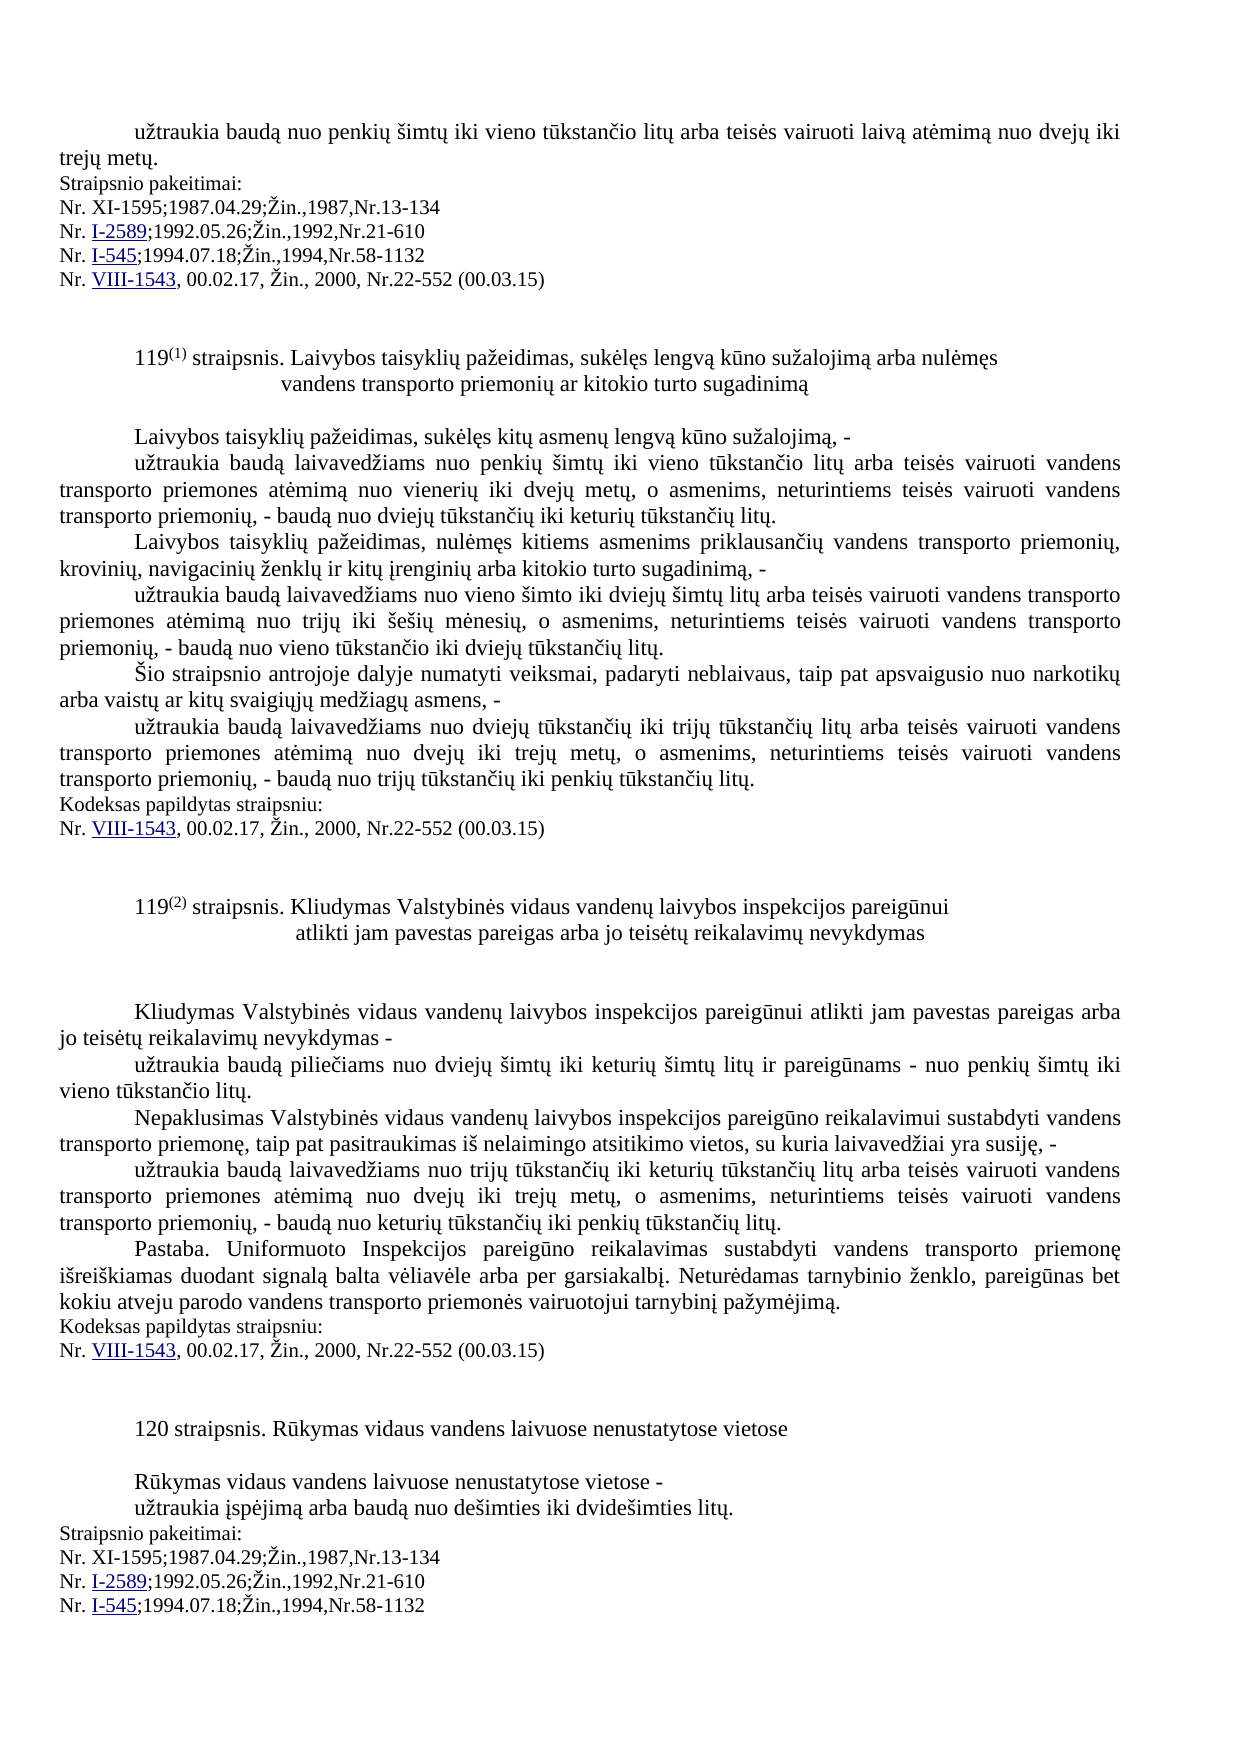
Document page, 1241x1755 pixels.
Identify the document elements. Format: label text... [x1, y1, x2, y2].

text Kliudymas Valstybinės vidaus vandenų laivybos inspekcijos pareigūnui atlikti jam pavestas pareigas arba jo teisėtų reikalavimų nevykdymas - [59, 998, 1122, 1051]
text Rūkymas vidaus vandens laivuose nenustatytose vietose - [59, 1468, 1122, 1494]
text užtraukia baudą laivavedžiams nuo vieno šimto iki dviejų šimtų litų arba teisės vairuoti vandens transporto priemones atėmimą nuo trijų iki šešių mėnesių, o asmenims, neturintiems teisės vairuoti vandens transporto priemonių, - baudą nuo vieno tūkstančio iki dviejų tūkstančių litų. [59, 581, 1122, 660]
text Nepaklusimas Valstybinės vidaus vandenų laivybos inspekcijos pareigūno reikalavimui sustabdyti vandens transporto priemonę, taip pat pasitraukimas iš nelaimingo atsitikimo vietos, su kuria laivavedžiai yra susiję, - [59, 1103, 1122, 1156]
text Kodeksas papildytas straipsniu: [59, 792, 1122, 816]
text vandens transporto priemonių ar kitokio turto sugadinimą [281, 370, 1122, 397]
text užtraukia įspėjimą arba baudą nuo dešimties iki dvidešimties litų. [59, 1494, 1122, 1521]
text Nr. I-545;1994.07.18;Žin.,1994,Nr.58-1132 [59, 243, 1122, 267]
text Nr. VIII-1543, 00.02.17, Žin., 2000, Nr.22-552 (00.03.15) [59, 267, 1122, 291]
text Laivybos taisyklių pažeidimas, nulėmęs kitiems asmenims priklausančių vandens transporto priemonių, krovinių, navigacinių ženklų ir kitų įrenginių arba kitokio turto sugadinimą, - [59, 528, 1122, 581]
text Nr. XI-1595;1987.04.29;Žin.,1987,Nr.13-134 [59, 1545, 1122, 1569]
text Nr. I-2589;1992.05.26;Žin.,1992,Nr.21-610 [59, 219, 1122, 243]
text 119(1) straipsnis. Laivybos taisyklių pažeidimas, sukėlęs lengvą kūno sužalojimą arba nulėmęs [134, 344, 1122, 370]
text užtraukia baudą laivavedžiams nuo trijų tūkstančių iki keturių tūkstančių litų arba teisės vairuoti vandens transporto priemones atėmimą nuo dvejų iki trejų metų, o asmenims, neturintiems teisės vairuoti vandens transporto priemonių, - baudą nuo keturių tūkstančių iki penkių tūkstančių litų. [59, 1156, 1122, 1235]
text Nr. VIII-1543, 00.02.17, Žin., 2000, Nr.22-552 (00.03.15) [59, 1338, 1122, 1362]
text Pastaba. Uniformuoto Inspekcijos pareigūno reikalavimas sustabdyti vandens transporto priemonę išreiškiamas duodant signalą balta vėliavėle arba per garsiakalbį. Neturėdamas tarnybinio ženklo, pareigūnas bet kokiu atveju parodo vandens transporto priemonės vairuotojui tarnybinį pažymėjimą. [59, 1235, 1122, 1314]
text užtraukia baudą nuo penkių šimtų iki vieno tūkstančio litų arba teisės vairuoti laivą atėmimą nuo dvejų iki trejų metų. [59, 118, 1122, 171]
text užtraukia baudą laivavedžiams nuo penkių šimtų iki vieno tūkstančio litų arba teisės vairuoti vandens transporto priemones atėmimą nuo vienerių iki dvejų metų, o asmenims, neturintiems teisės vairuoti vandens transporto priemonių, - baudą nuo dviejų tūkstančių iki keturių tūkstančių litų. [59, 449, 1122, 528]
text užtraukia baudą piliečiams nuo dviejų šimtų iki keturių šimtų litų ir pareigūnams - nuo penkių šimtų iki vieno tūkstančio litų. [59, 1051, 1122, 1103]
text Laivybos taisyklių pažeidimas, sukėlęs kitų asmenų lengvą kūno sužalojimą, - [59, 423, 1122, 449]
text atlikti jam pavestas pareigas arba jo teisėtų reikalavimų nevykdymas [295, 919, 1122, 945]
text užtraukia baudą laivavedžiams nuo dviejų tūkstančių iki trijų tūkstančių litų arba teisės vairuoti vandens transporto priemones atėmimą nuo dvejų iki trejų metų, o asmenims, neturintiems teisės vairuoti vandens transporto priemonių, - baudą nuo trijų tūkstančių iki penkių tūkstančių litų. [59, 713, 1122, 792]
text Nr. XI-1595;1987.04.29;Žin.,1987,Nr.13-134 [59, 195, 1122, 219]
text Šio straipsnio antrojoje dalyje numatyti veiksmai, padaryti neblaivaus, taip pat apsvaigusio nuo narkotikų arba vaistų ar kitų svaigiųjų medžiagų asmens, - [59, 660, 1122, 713]
text 119(2) straipsnis. Kliudymas Valstybinės vidaus vandenų laivybos inspekcijos pareigūnui [134, 893, 1122, 919]
text Nr. I-545;1994.07.18;Žin.,1994,Nr.58-1132 [59, 1593, 1122, 1617]
text Straipsnio pakeitimai: [59, 171, 1122, 195]
text Nr. VIII-1543, 00.02.17, Žin., 2000, Nr.22-552 (00.03.15) [59, 816, 1122, 840]
text Kodeksas papildytas straipsniu: [59, 1314, 1122, 1338]
text Nr. I-2589;1992.05.26;Žin.,1992,Nr.21-610 [59, 1569, 1122, 1593]
text 120 straipsnis. Rūkymas vidaus vandens laivuose nenustatytose vietose [59, 1415, 1122, 1442]
text Straipsnio pakeitimai: [59, 1521, 1122, 1545]
